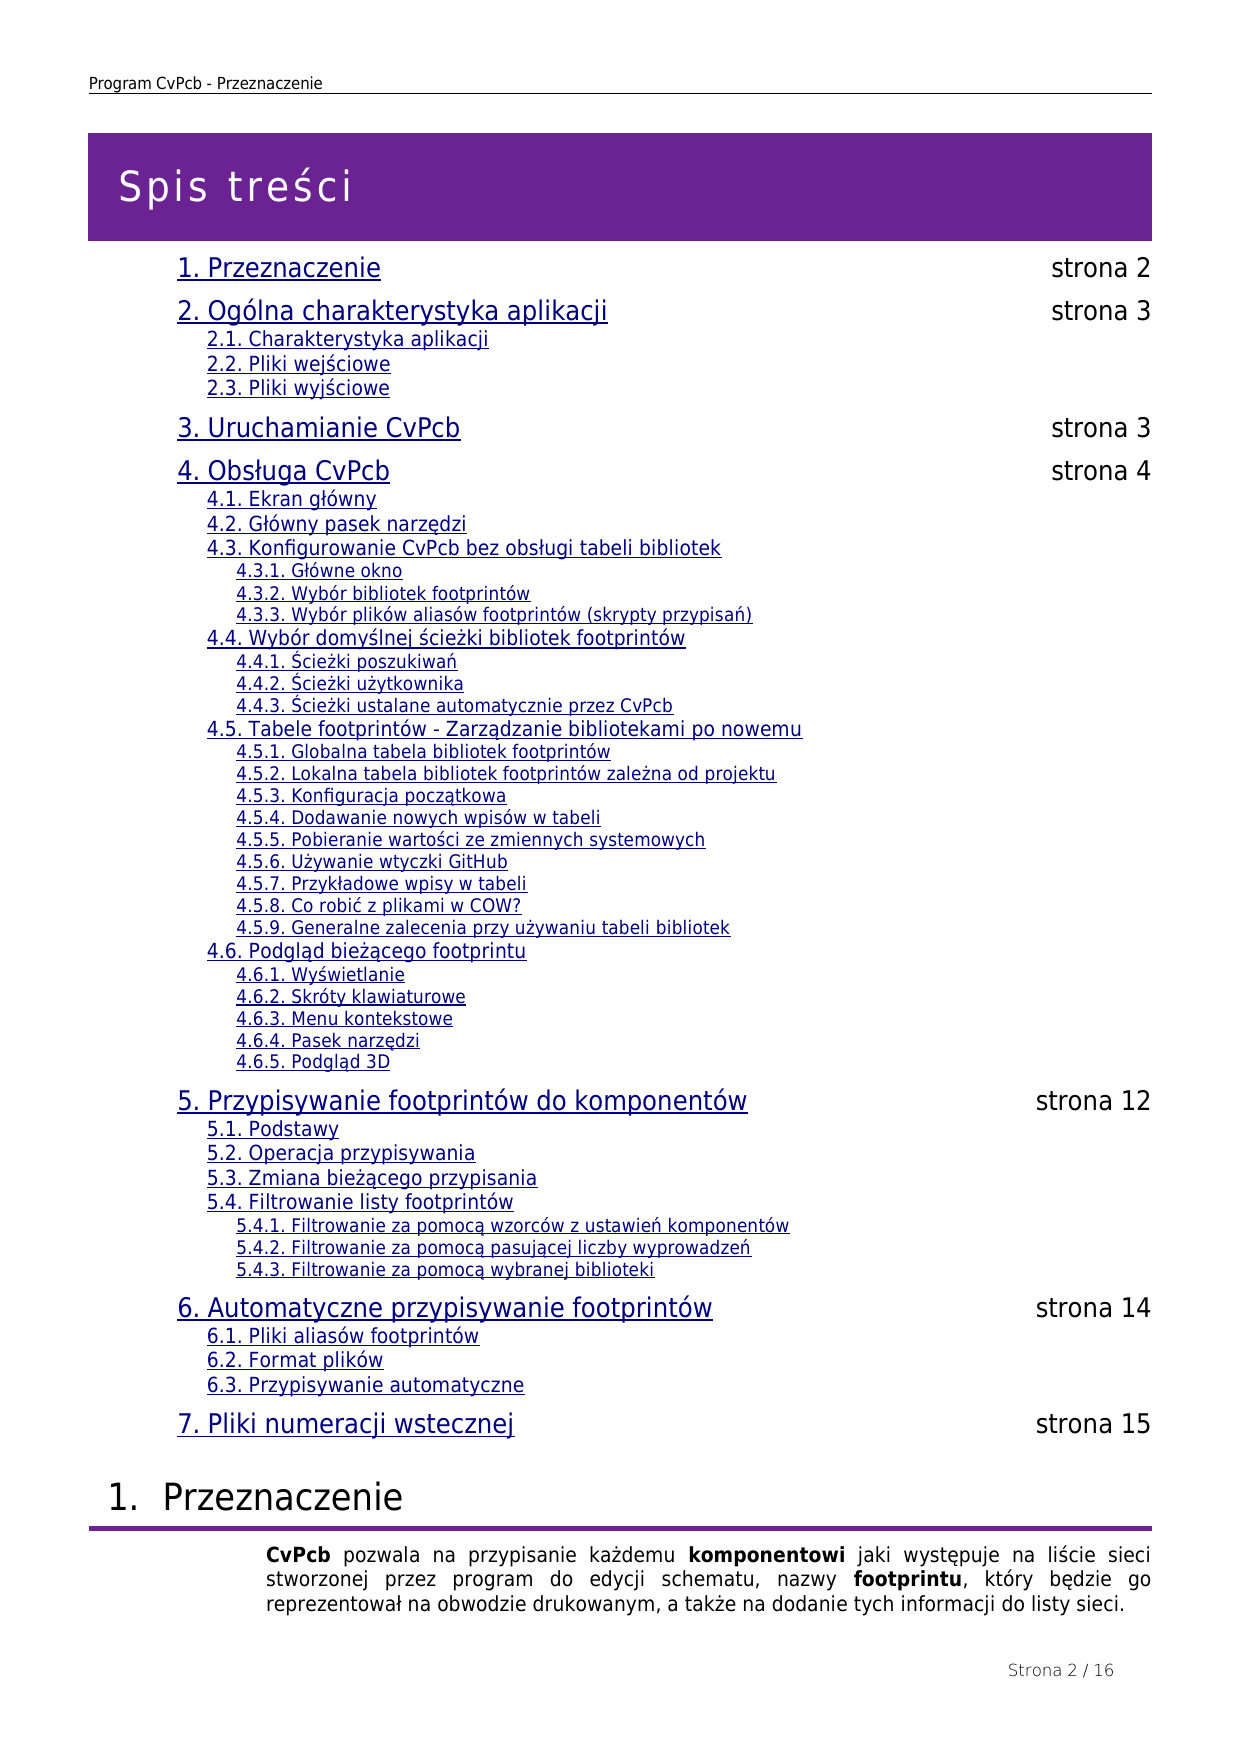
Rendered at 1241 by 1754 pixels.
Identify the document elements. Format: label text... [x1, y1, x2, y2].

text 4.6.2. Skróty klawiaturowe [236, 986, 1152, 1007]
text 5.4.2. Filtrowanie za pomocą pasującej liczby wyprowadzeń [236, 1237, 1152, 1258]
text 4.4. Wybór domyślnej ścieżki bibliotek footprintów [207, 626, 1152, 651]
text 2.2. Pliki wejściowe [207, 352, 1152, 376]
text 5. Przypisywanie footprintów do komponentów strona 12 [177, 1085, 1152, 1117]
text 6. Automatyczne przypisywanie footprintów strona 14 [177, 1292, 1152, 1324]
text 5.4. Filtrowanie listy footprintów [207, 1190, 1152, 1214]
text 4. Obsługa CvPcb strona 4 [177, 456, 1152, 487]
subtitle Spis treści [88, 134, 1152, 241]
text 4.6.1. Wyświetlanie [236, 963, 1152, 986]
text 4.2. Główny pasek narzędzi [207, 511, 1152, 536]
text 4.5.7. Przykładowe wpisy w tabeli [236, 873, 1152, 895]
text 3. Uruchamianie CvPcb strona 3 [177, 412, 1152, 444]
text 6.1. Pliki aliasów footprintów [207, 1324, 1152, 1348]
text CvPcb pozwala na przypisanie każdemu komponentowi jaki występuje na liście sieci stworzonej przez program do edycji schematu, nazwy footprintu, który będzie go reprezentował na obwodzie drukowanym, a także na dodanie tych informacji do listy sieci. [266, 1543, 1152, 1616]
text 4.6.5. Podgląd 3D [236, 1051, 1152, 1073]
text 4.3.3. Wybór plików aliasów footprintów (skrypty przypisań) [236, 604, 1152, 626]
text 4.5.2. Lokalna tabela bibliotek footprintów zależna od projektu [236, 763, 1152, 785]
text 5.4.3. Filtrowanie za pomocą wybranej biblioteki [236, 1258, 1152, 1281]
text 5.4.1. Filtrowanie za pomocą wzorców z ustawień komponentów [236, 1214, 1152, 1237]
text 5.3. Zmiana bieżącego przypisania [207, 1166, 1152, 1190]
text 4.4.3. Ścieżki ustalane automatycznie przez CvPcb [236, 695, 1152, 717]
subtitle Przeznaczenie [88, 1470, 1152, 1531]
text 4.3. Konfigurowanie CvPcb bez obsługi tabeli bibliotek [207, 536, 1152, 560]
text 4.6. Podgląd bieżącego footprintu [207, 939, 1152, 963]
text 1. Przeznaczenie strona 2 [177, 252, 1152, 284]
text 4.4.1. Ścieżki poszukiwań [236, 651, 1152, 673]
text 4.5.4. Dodawanie nowych wpisów w tabeli [236, 807, 1152, 829]
text 7. Pliki numeracji wstecznej strona 15 [177, 1409, 1152, 1440]
text 4.5.6. Używanie wtyczki GitHub [236, 851, 1152, 873]
text 4.3.1. Główne okno [236, 560, 1152, 582]
text 4.5.5. Pobieranie wartości ze zmiennych systemowych [236, 829, 1152, 851]
text 4.5.9. Generalne zalecenia przy używaniu tabeli bibliotek [236, 917, 1152, 939]
text 4.1. Ekran główny [207, 487, 1152, 511]
text 6.3. Przypisywanie automatyczne [207, 1373, 1152, 1397]
text 4.5.3. Konfiguracja początkowa [236, 785, 1152, 807]
text 4.5.8. Co robić z plikami w COW? [236, 895, 1152, 917]
text 4.6.4. Pasek narzędzi [236, 1029, 1152, 1051]
text 4.4.2. Ścieżki użytkownika [236, 673, 1152, 695]
text 2.3. Pliki wyjściowe [207, 376, 1152, 401]
text 6.2. Format plików [207, 1348, 1152, 1373]
text 2. Ogólna charakterystyka aplikacji strona 3 [177, 296, 1152, 327]
text 4.3.2. Wybór bibliotek footprintów [236, 582, 1152, 604]
text 5.2. Operacja przypisywania [207, 1141, 1152, 1166]
text 2.1. Charakterystyka aplikacji [207, 327, 1152, 352]
text 4.5. Tabele footprintów - Zarządzanie bibliotekami po nowemu [207, 717, 1152, 741]
text 4.6.3. Menu kontekstowe [236, 1007, 1152, 1029]
text 4.5.1. Globalna tabela bibliotek footprintów [236, 741, 1152, 763]
text 5.1. Podstawy [207, 1117, 1152, 1141]
